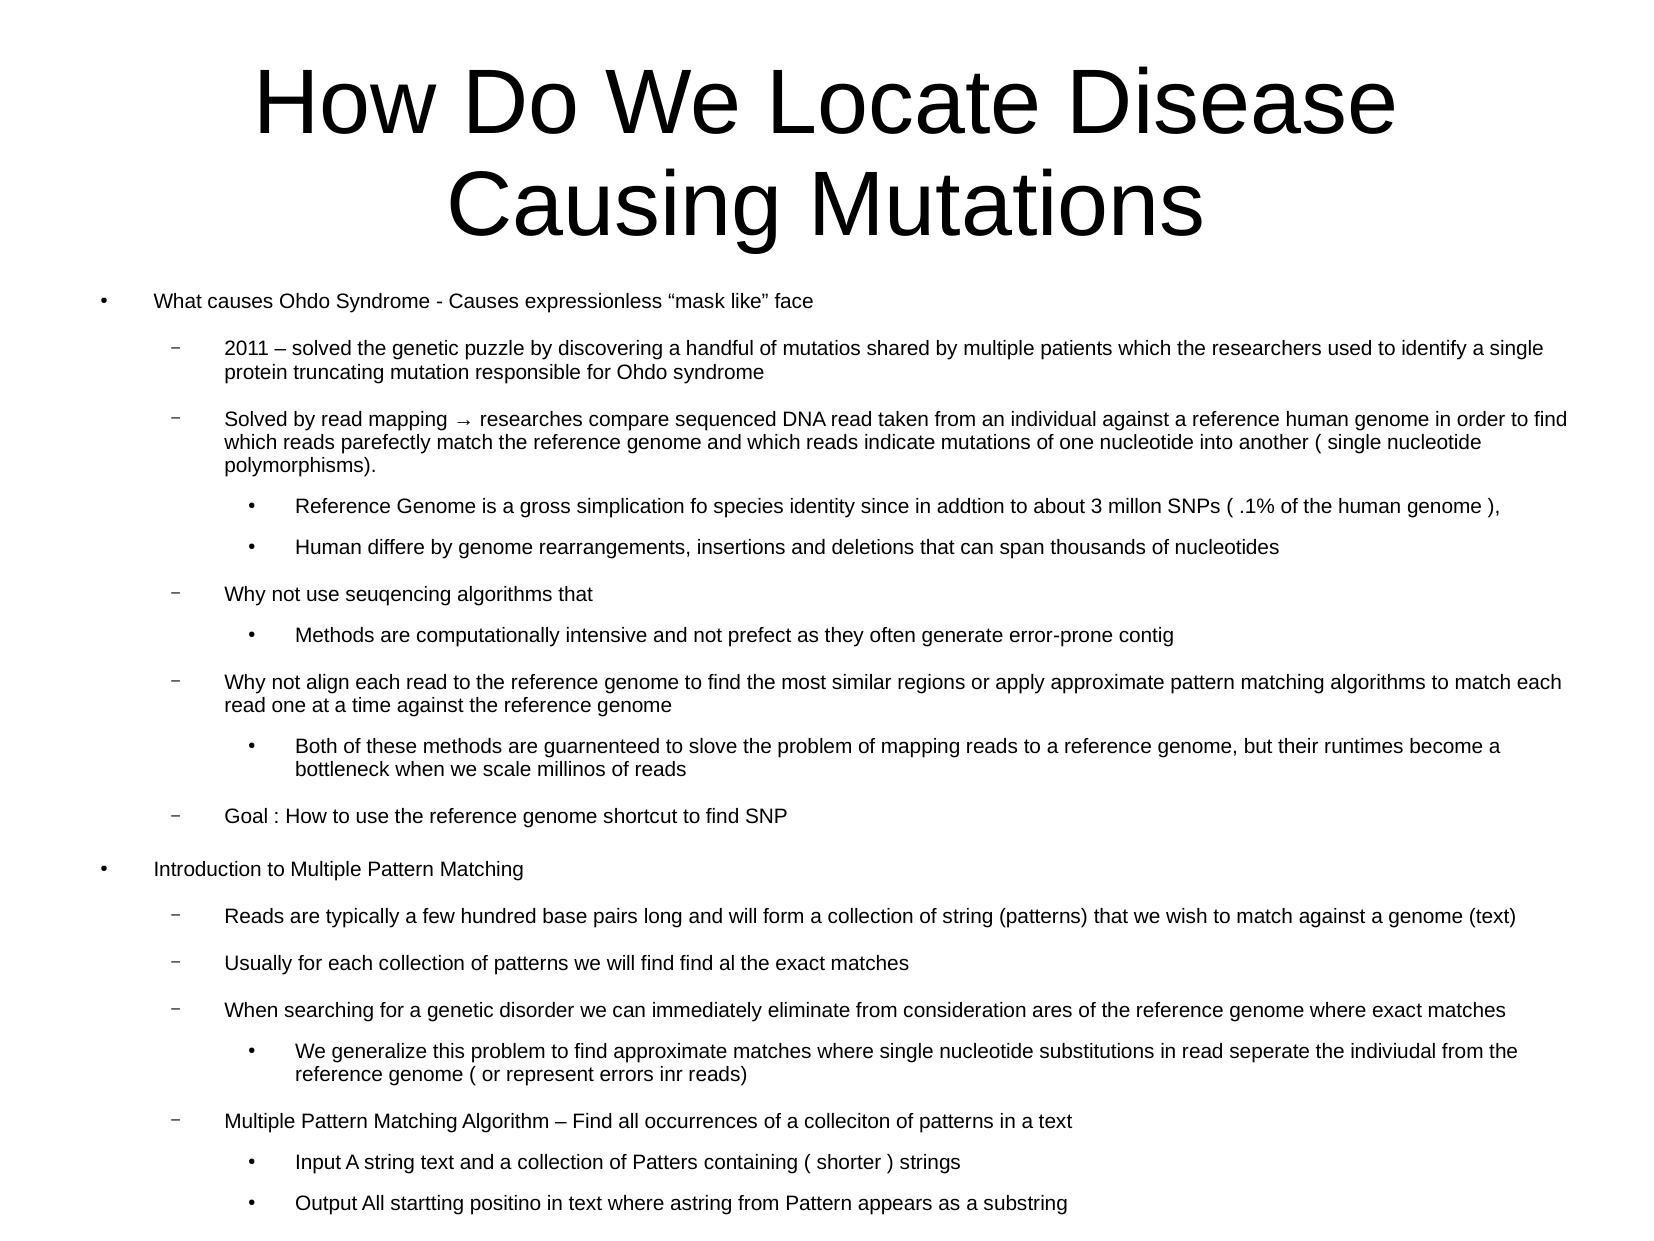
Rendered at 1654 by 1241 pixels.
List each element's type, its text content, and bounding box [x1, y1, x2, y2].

title How Do We Locate Disease Causing Mutations [82, 49, 1571, 257]
list What causes Ohdo Syndrome - Causes expressionless “mask like” face 2011 – solved the genetic puzzle by discovering a handful of mutatios shared by multiple patients which the researchers used to identify a single protein truncating mutation responsible for Ohdo syndrome Solved by read mapping → researches compare sequenced DNA read taken from an individual against a reference human genome in order to find which reads parefectly match the reference genome and which reads indicate mutations of one nucleotide into another ( single nucleotide polymorphisms). Reference Genome is a gross simplication fo species identity since in addtion to about 3 millon SNPs ( .1% of the human genome ), Human differe by genome rearrangements, insertions and deletions that can span thousands of nucleotides Why not use seuqencing algorithms that Methods are computationally intensive and not prefect as they often generate error-prone contig Why not align each read to the reference genome to find the most similar regions or apply approximate pattern matching algorithms to match each read one at a time against the reference genome Both of these methods are guarnenteed to slove the problem of mapping reads to a reference genome, but their runtimes become a bottleneck when we scale millinos of reads Goal : How to use the reference genome shortcut to find SNP Introduction to Multiple Pattern Matching Reads are typically a few hundred base pairs long and will form a collection of string (patterns) that we wish to match against a genome (text) Usually for each collection of patterns we will find find al the exact matches When searching for a genetic disorder we can immediately eliminate from consideration ares of the reference genome where exact matches We generalize this problem to find approximate matches where single nucleotide substitutions in read seperate the indiviudal from the reference genome ( or represent errors inr reads) Multiple Pattern Matching Algorithm – Find all occurrences of a colleciton of patterns in a text Input A string text and a collection of Patters containing ( shorter ) strings Output All startting positino in text where astring from Pattern appears as a substring [82, 290, 1571, 1241]
